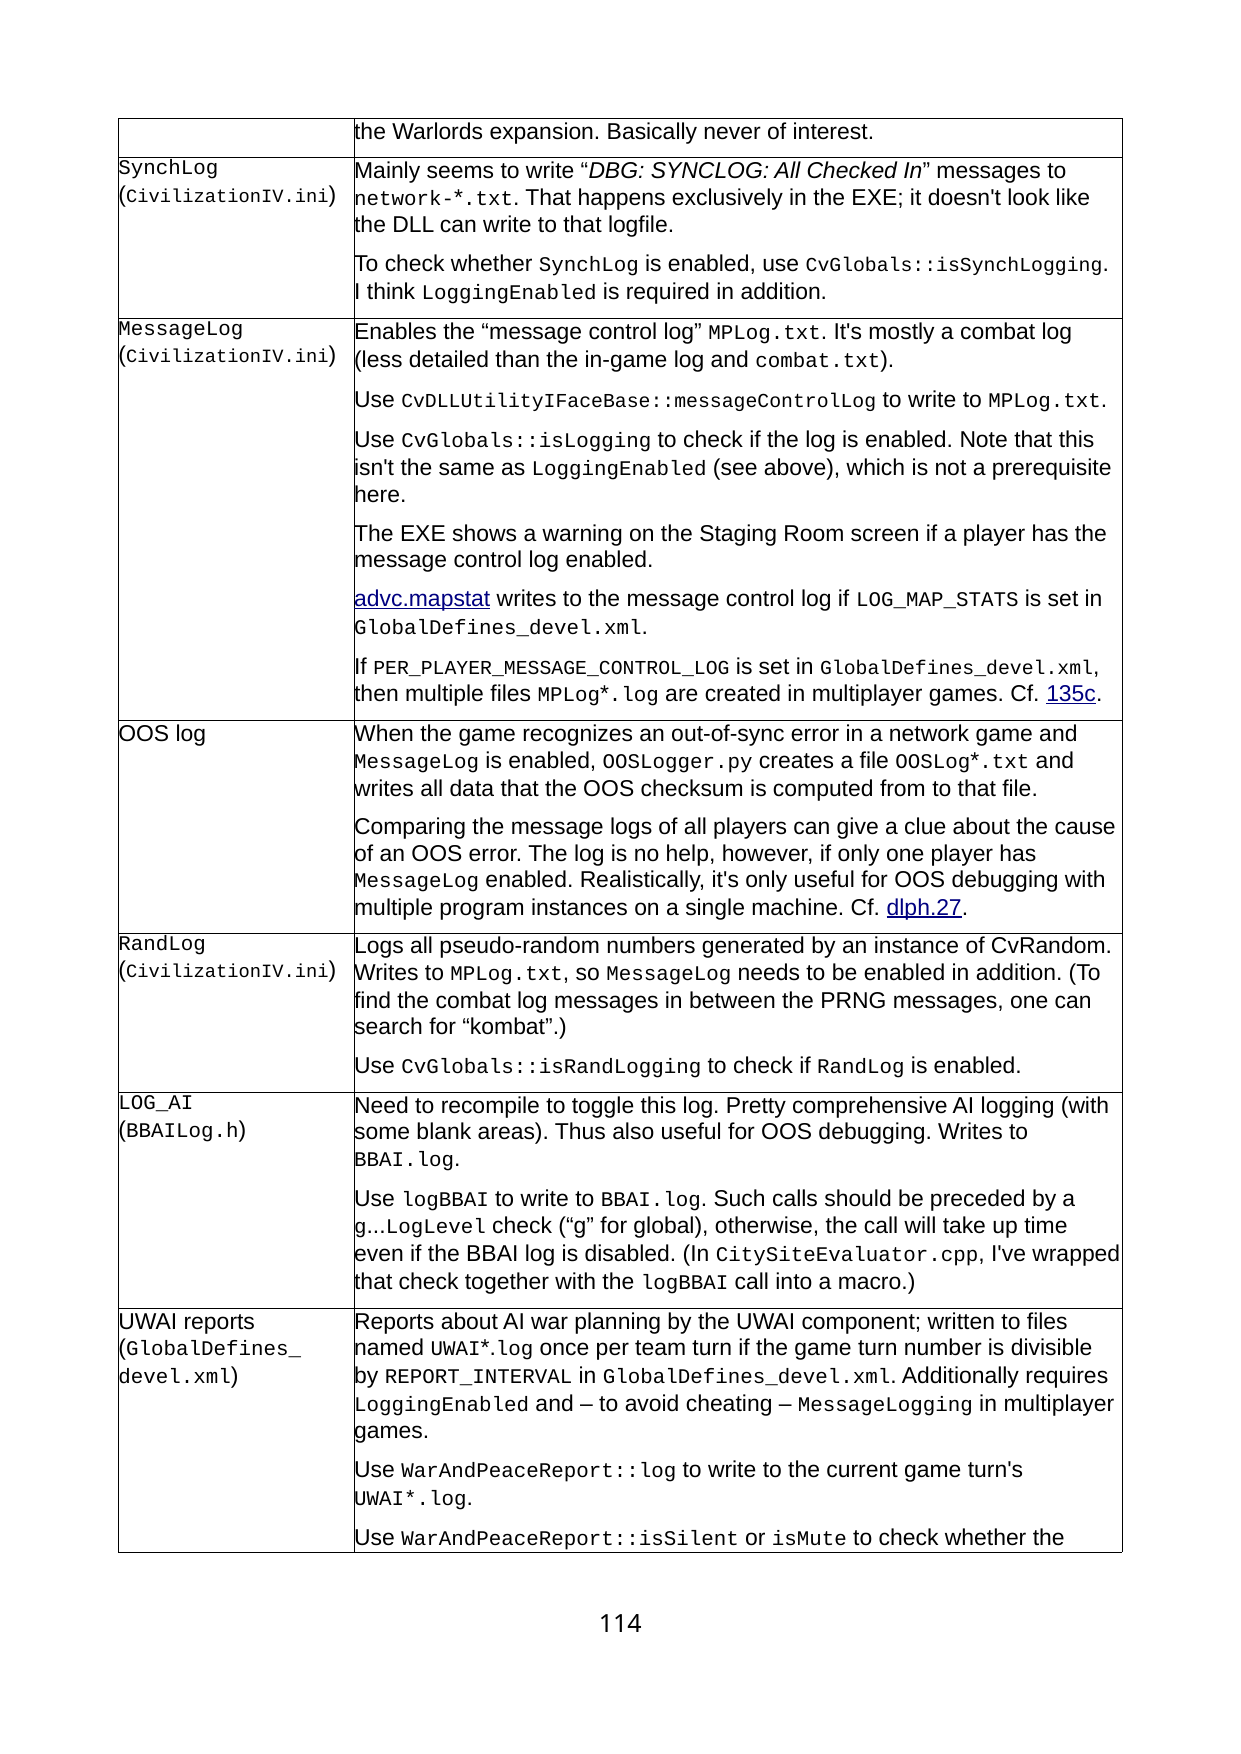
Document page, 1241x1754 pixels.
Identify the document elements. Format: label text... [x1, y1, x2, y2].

table_cell RandLog (CivilizationIV.ini) [119, 934, 354, 1092]
table_cell [119, 119, 354, 157]
table_cell Need to recompile to toggle this log. Pretty comprehensive AI logging (with some blank areas). Thus also useful for OOS debugging. Writes to BBAI.log. Use logBBAI to write to BBAI.log. Such calls should be preceded by a g...LogLevel check (“g” for global), otherwise, the call will take up time even if the BBAI log is disabled. (In CitySiteEvaluator.cpp, I've wrapped that check together with the logBBAI call into a macro.) [355, 1093, 1122, 1308]
table_cell Mainly seems to write “DBG: SYNCLOG: All Checked In” messages to network-*.txt. That happens exclusively in the EXE; it doesn't look like the DLL can write to that logfile. To check whether SynchLog is enabled, use CvGlobals::isSynchLogging. I think LoggingEnabled is required in addition. [355, 158, 1122, 318]
table_cell MessageLog (CivilizationIV.ini) [119, 319, 354, 720]
table_cell the Warlords expansion. Basically never of interest. [355, 119, 1122, 157]
table_cell UWAI reports (GlobalDefines_ devel.xml) [119, 1309, 354, 1552]
table_cell LOG_AI (BBAILog.h) [119, 1093, 354, 1308]
table_cell Logs all pseudo-random numbers generated by an instance of CvRandom. Writes to MPLog.txt, so MessageLog needs to be enabled in addition. (To find the combat log messages in between the PRNG messages, one can search for “kombat”.) Use CvGlobals::isRandLogging to check if RandLog is enabled. [355, 934, 1122, 1092]
table_cell Enables the “message control log” MPLog.txt. It's mostly a combat log (less detailed than the in-game log and combat.txt). Use CvDLLUtilityIFaceBase::messageControlLog to write to MPLog.txt. Use CvGlobals::isLogging to check if the log is enabled. Note that this isn't the same as LoggingEnabled (see above), which is not a prerequisite here. The EXE shows a warning on the Staging Room screen if a player has the message control log enabled. advc.mapstat writes to the message control log if LOG_MAP_STATS is set in GlobalDefines_devel.xml. If PER_PLAYER_MESSAGE_CONTROL_LOG is set in GlobalDefines_devel.xml, then multiple files MPLog*.log are created in multiplayer games. Cf. 135c. [355, 319, 1122, 720]
table_cell Reports about AI war planning by the UWAI component; written to files named UWAI*.log once per team turn if the game turn number is divisible by REPORT_INTERVAL in GlobalDefines_devel.xml. Additionally requires LoggingEnabled and – to avoid cheating – MessageLogging in multiplayer games. Use WarAndPeaceReport::log to write to the current game turn's UWAI*.log. Use WarAndPeaceReport::isSilent or isMute to check whether the [355, 1309, 1122, 1552]
table_cell When the game recognizes an out-of-sync error in a network game and MessageLog is enabled, OOSLogger.py creates a file OOSLog*.txt and writes all data that the OOS checksum is computed from to that file. Comparing the message logs of all players can give a clue about the cause of an OOS error. The log is no help, however, if only one player has MessageLog enabled. Realistically, it's only useful for OOS debugging with multiple program instances on a single machine. Cf. dlph.27. [355, 721, 1122, 932]
table_cell SynchLog (CivilizationIV.ini) [119, 158, 354, 318]
table_cell OOS log [119, 721, 354, 932]
